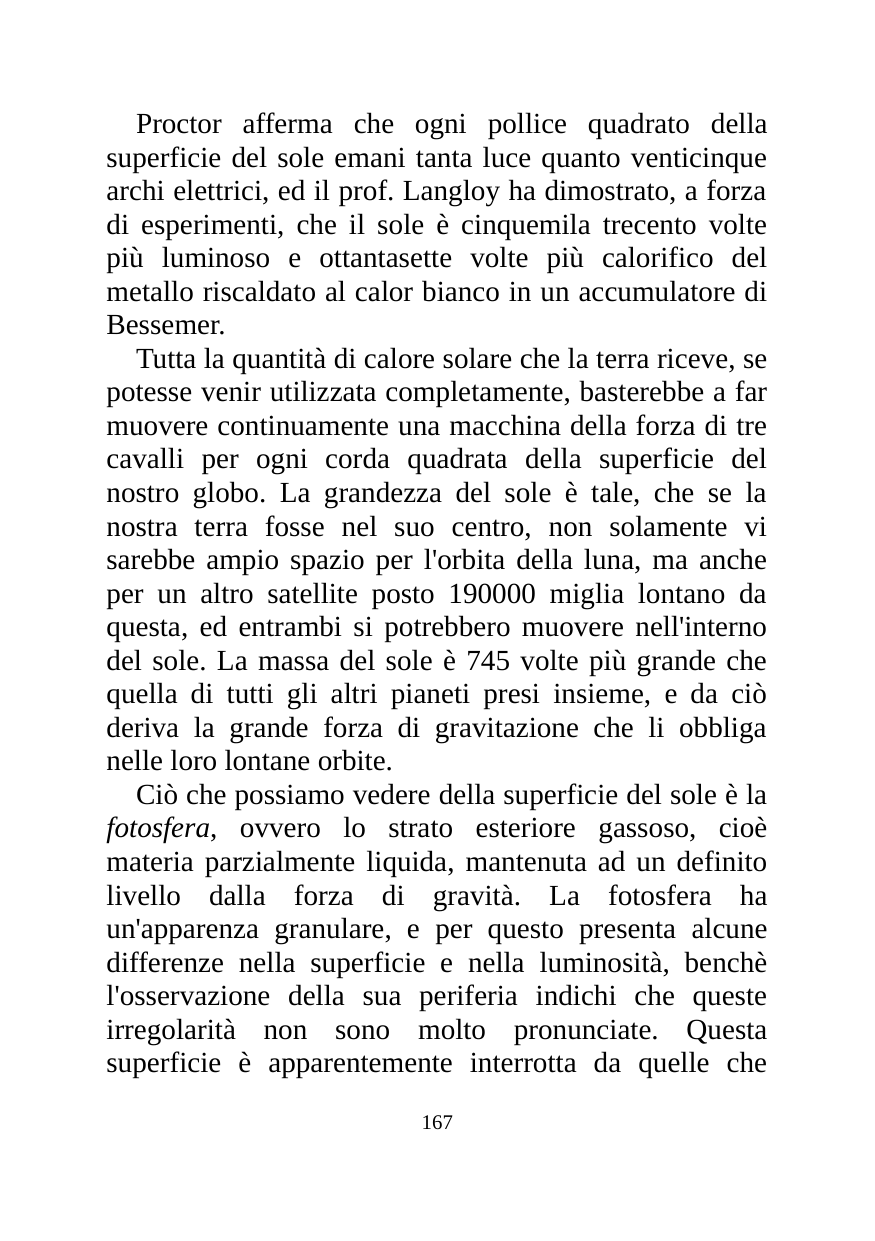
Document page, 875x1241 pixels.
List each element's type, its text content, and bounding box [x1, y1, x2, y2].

text Ciò che possiamo vedere della superficie del sole è la fotosfera, ovvero lo strato esteriore gassoso, cioè materia parzialmente liquida, mantenuta ad un definito livello dalla forza di gravità. La fotosfera ha un'apparenza granulare, e per questo presenta alcune differenze nella superficie e nella luminosità, benchè l'osservazione della sua periferia indichi che queste irregolarità non sono molto pronunciate. Questa superficie è apparentemente interrotta da quelle che [106, 777, 768, 1079]
text Proctor afferma che ogni pollice quadrato della superficie del sole emani tanta luce quanto venticinque archi elettrici, ed il prof. Langloy ha dimostrato, a forza di esperimenti, che il sole è cinquemila trecento volte più luminoso e ottantasette volte più calorifico del metallo riscaldato al calor bianco in un accumulatore di Bessemer. [106, 106, 768, 341]
text Tutta la quantità di calore solare che la terra riceve, se potesse venir utilizzata completamente, basterebbe a far muovere continuamente una macchina della forza di tre cavalli per ogni corda quadrata della superficie del nostro globo. La grandezza del sole è tale, che se la nostra terra fosse nel suo centro, non solamente vi sarebbe ampio spazio per l'orbita della luna, ma anche per un altro satellite posto 190000 miglia lontano da questa, ed entrambi si potrebbero muovere nell'interno del sole. La massa del sole è 745 volte più grande che quella di tutti gli altri pianeti presi insieme, e da ciò deriva la grande forza di gravitazione che li obbliga nelle loro lontane orbite. [106, 341, 768, 777]
